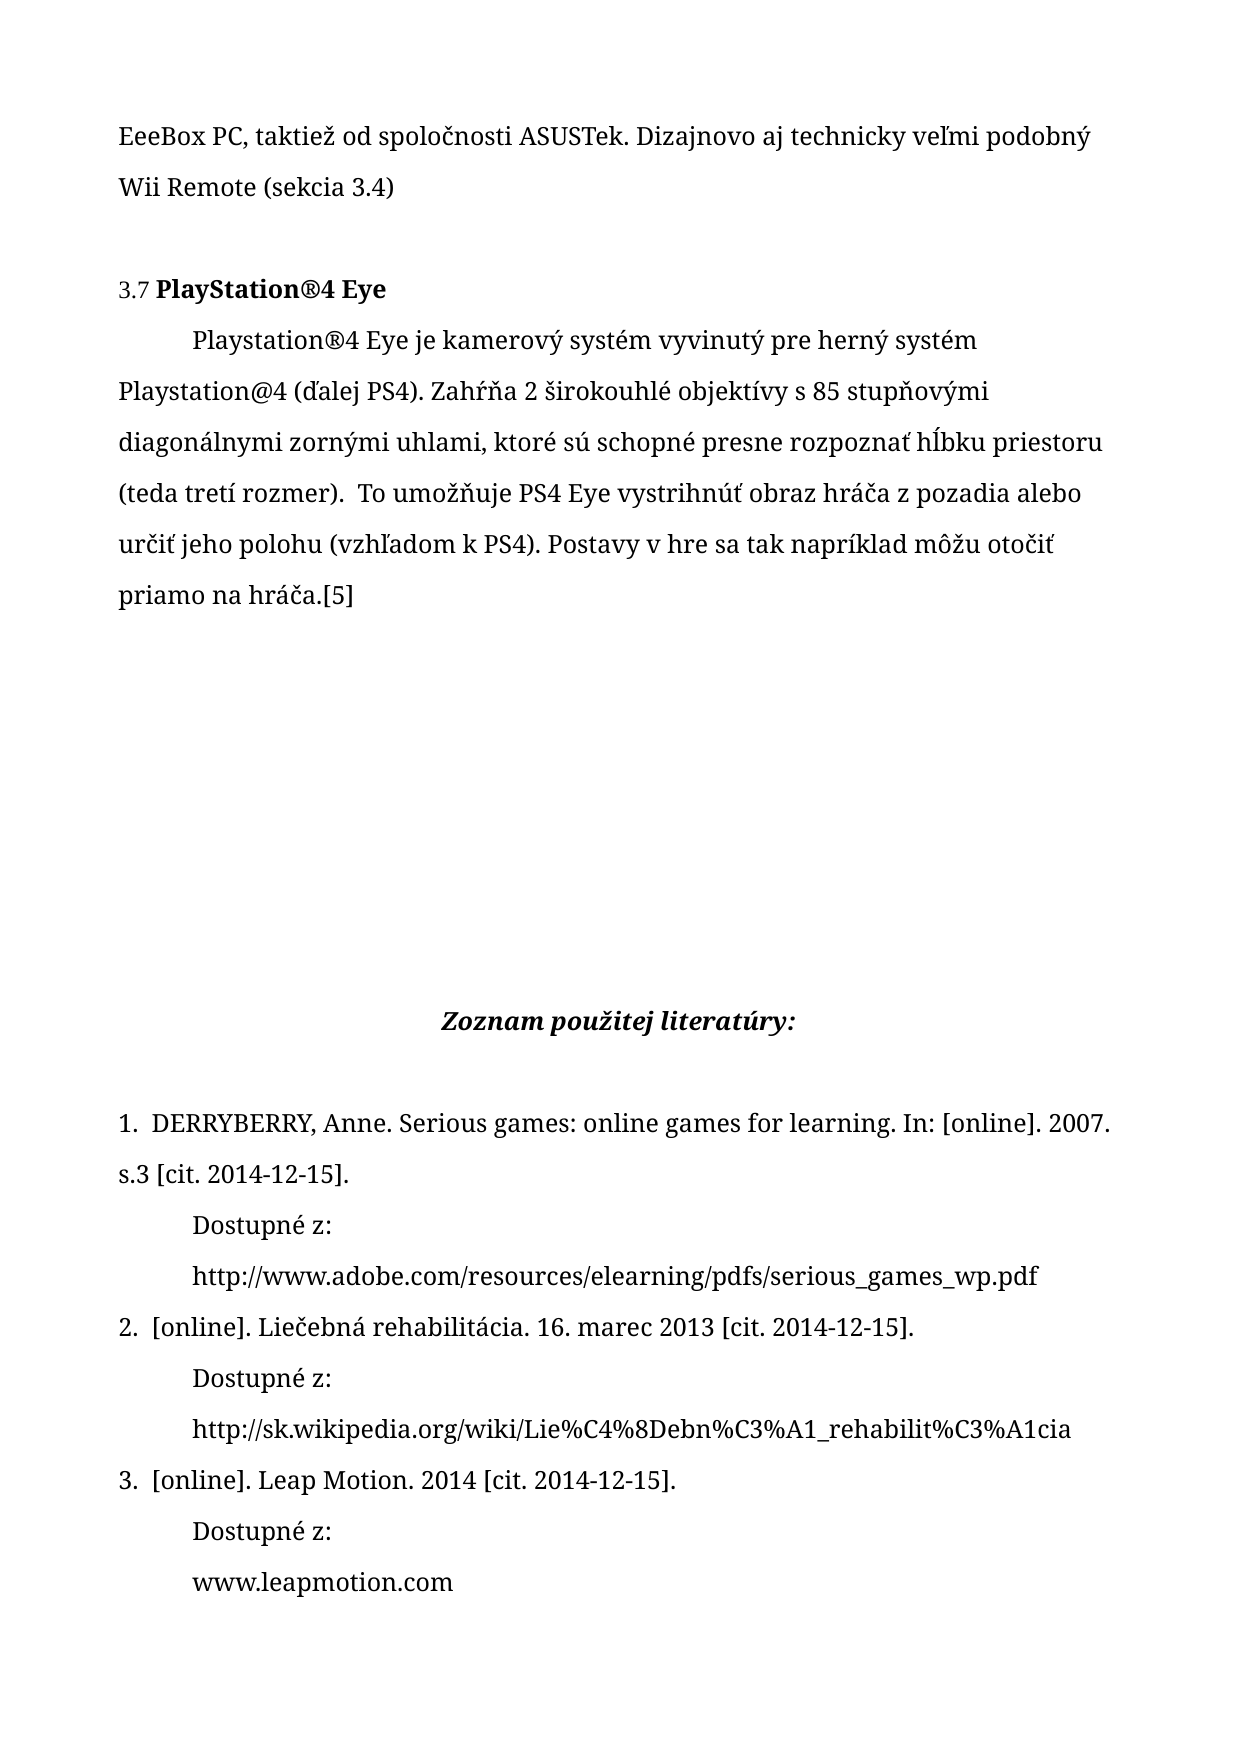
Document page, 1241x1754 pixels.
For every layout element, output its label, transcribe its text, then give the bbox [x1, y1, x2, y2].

text 2. [online]. Liečebná rehabilitácia. 16. marec 2013 [cit. 2014-12-15]. Dostupné z: http://sk.wikipedia.org/wiki/Lie%C4%8Debn%C3%A1_rehabilit%C3%A1cia [118, 1309, 1122, 1446]
list Dostupné z: [118, 1207, 1122, 1241]
list EeeBox PC, taktiež od spoločnosti ASUSTek. Dizajnovo aj technicky veľmi podobný Wii Remote (sekcia 3.4) [118, 118, 1122, 203]
text Playstation®4 Eye je kamerový systém vyvinutý pre herný systém Playstation@4 (ďalej PS4). Zahŕňa 2 širokouhlé objektívy s 85 stupňovými diagonálnymi zornými uhlami, ktoré sú schopné presne rozpoznať hĺbku priestoru (teda tretí rozmer). To umožňuje PS4 Eye vystrihnúť obraz hráča z pozadia alebo určiť jeho polohu (vzhľadom k PS4). Postavy v hre sa tak napríklad môžu otočiť priamo na hráča.[5] [118, 322, 1122, 612]
text www.leapmotion.com [118, 1565, 1122, 1599]
list http://www.adobe.com/resources/elearning/pdfs/serious_games_wp.pdf [118, 1258, 1122, 1292]
text Zoznam použitej literatúry: [118, 1003, 1122, 1037]
text 3.7 PlayStation®4 Eye [118, 220, 1122, 305]
text 3. [online]. Leap Motion. 2014 [cit. 2014-12-15]. Dostupné z: [118, 1463, 1122, 1548]
list 1. DERRYBERRY, Anne. Serious games: online games for learning. In: [online]. 2007. s.3 [cit. 2014-12-15]. [118, 1105, 1122, 1190]
